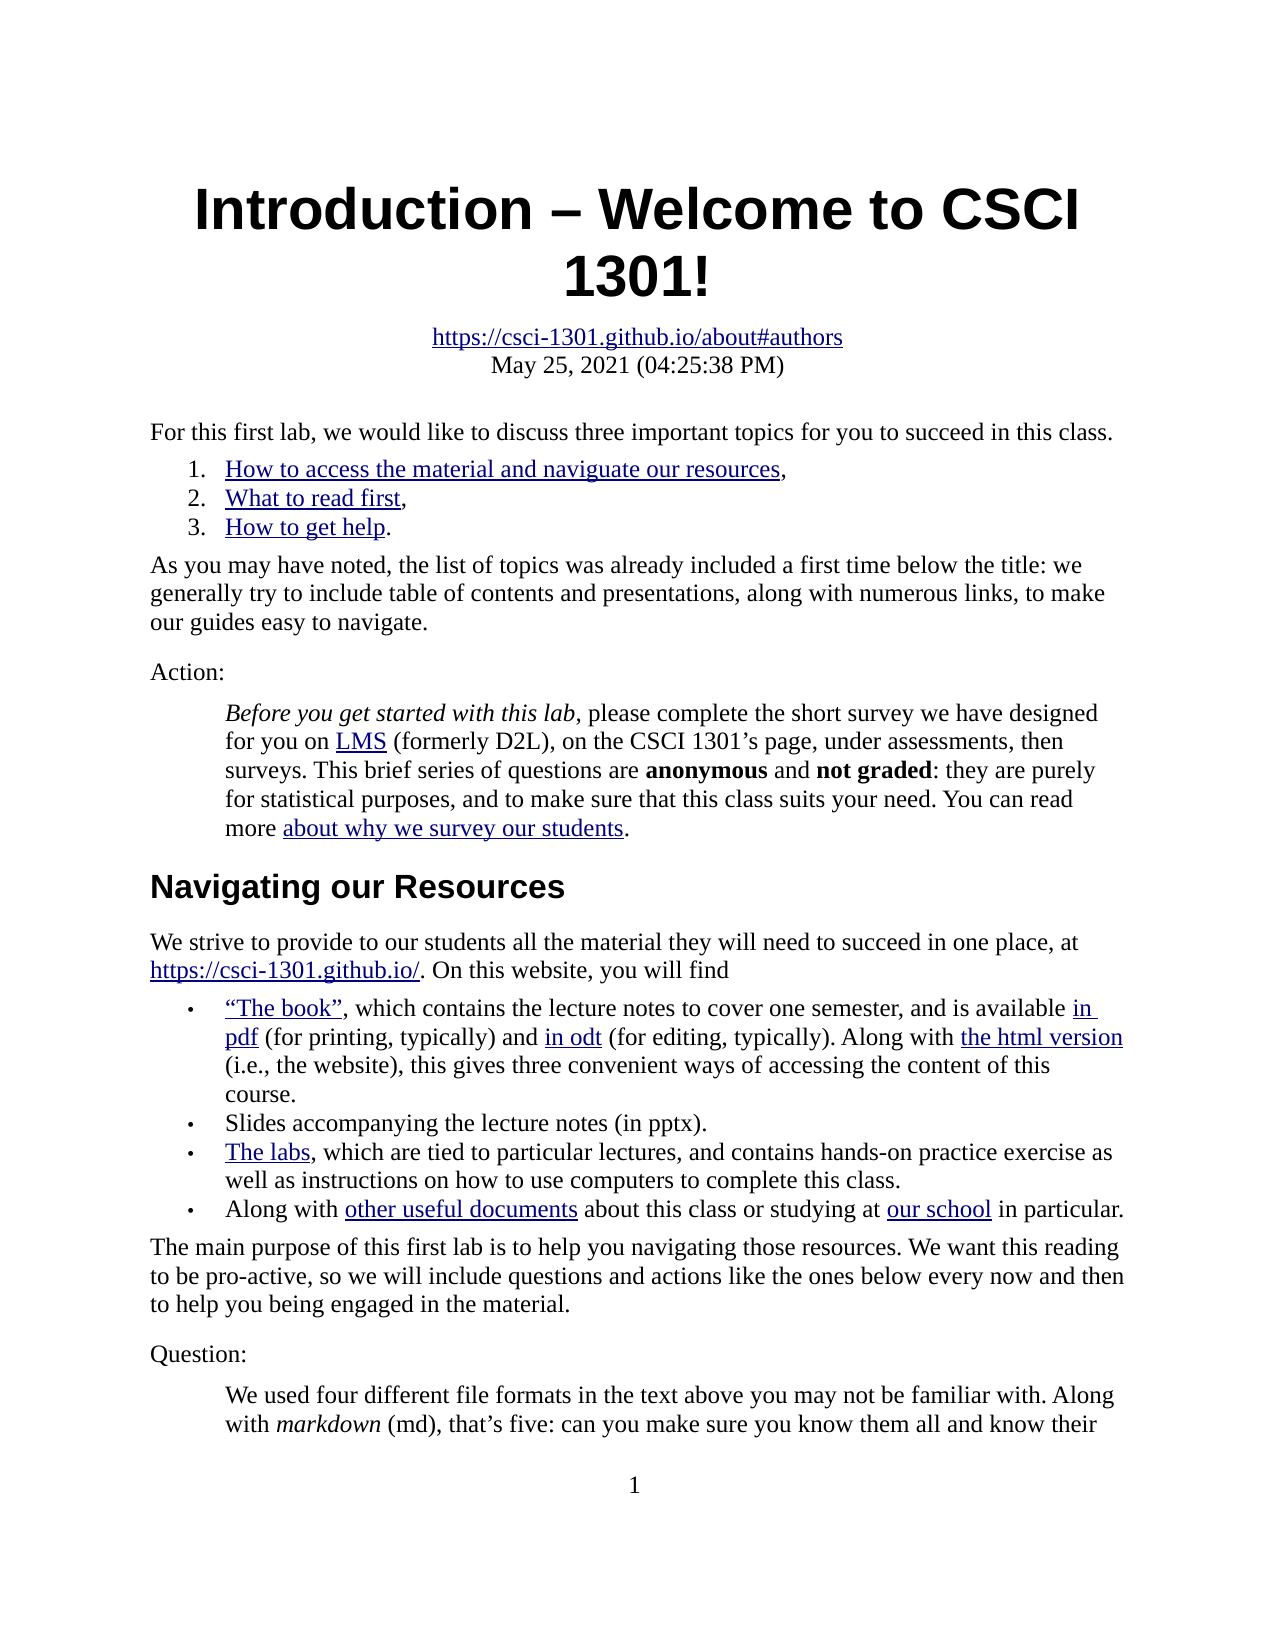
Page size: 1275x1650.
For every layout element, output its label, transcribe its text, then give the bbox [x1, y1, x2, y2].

list The labs, which are tied to particular lectures, and contains hands-on practice exercise as well as instructions on how to use computers to complete this class. [187, 1137, 1125, 1194]
text Question: [150, 1339, 1125, 1368]
title Introduction – Welcome to CSCI 1301! [150, 175, 1125, 309]
text As you may have noted, the list of topics was already included a first time below the title: we generally try to include table of contents and presentations, along with numerous links, to make our guides easy to navigate. [150, 550, 1125, 636]
list Slides accompanying the lecture notes (in pptx). [187, 1108, 1125, 1137]
list What to read first, [187, 483, 1125, 512]
list “The book”, which contains the lecture notes to cover one semester, and is available in pdf (for printing, typically) and in odt (for editing, typically). Along with the html version (i.e., the website), this gives three convenient ways of accessing the content of this course. [187, 993, 1125, 1108]
text We used four different file formats in the text above you may not be familiar with. Along with markdown (md), that’s five: can you make sure you know them all and know their [225, 1380, 1125, 1437]
text We strive to provide to our students all the material they will need to succeed in one place, at https://csci-1301.github.io/. On this website, you will find [150, 927, 1125, 984]
text https://csci-1301.github.io/about#authors [150, 322, 1125, 350]
text For this first lab, we would like to discuss three important topics for you to succeed in this class. [150, 417, 1125, 446]
text Before you get started with this lab, please complete the short survey we have designed for you on LMS (formerly D2L), on the CSCI 1301’s page, under assessments, then surveys. This brief series of questions are anonymous and not graded: they are purely for statistical purposes, and to make sure that this class suits your need. You can read more about why we survey our students. [225, 698, 1125, 841]
text The main purpose of this first lab is to help you navigating those resources. We want this reading to be pro-active, so we will include questions and actions like the ones below every now and then to help you being engaged in the material. [150, 1232, 1125, 1318]
subtitle Navigating our Resources [150, 866, 1125, 905]
list Along with other useful documents about this class or studying at our school in particular. [187, 1194, 1125, 1223]
text May 25, 2021 (04:25:38 PM) [150, 350, 1125, 379]
list How to get help. [187, 512, 1125, 541]
list How to access the material and naviguate our resources, [187, 454, 1125, 483]
text Action: [150, 657, 1125, 686]
